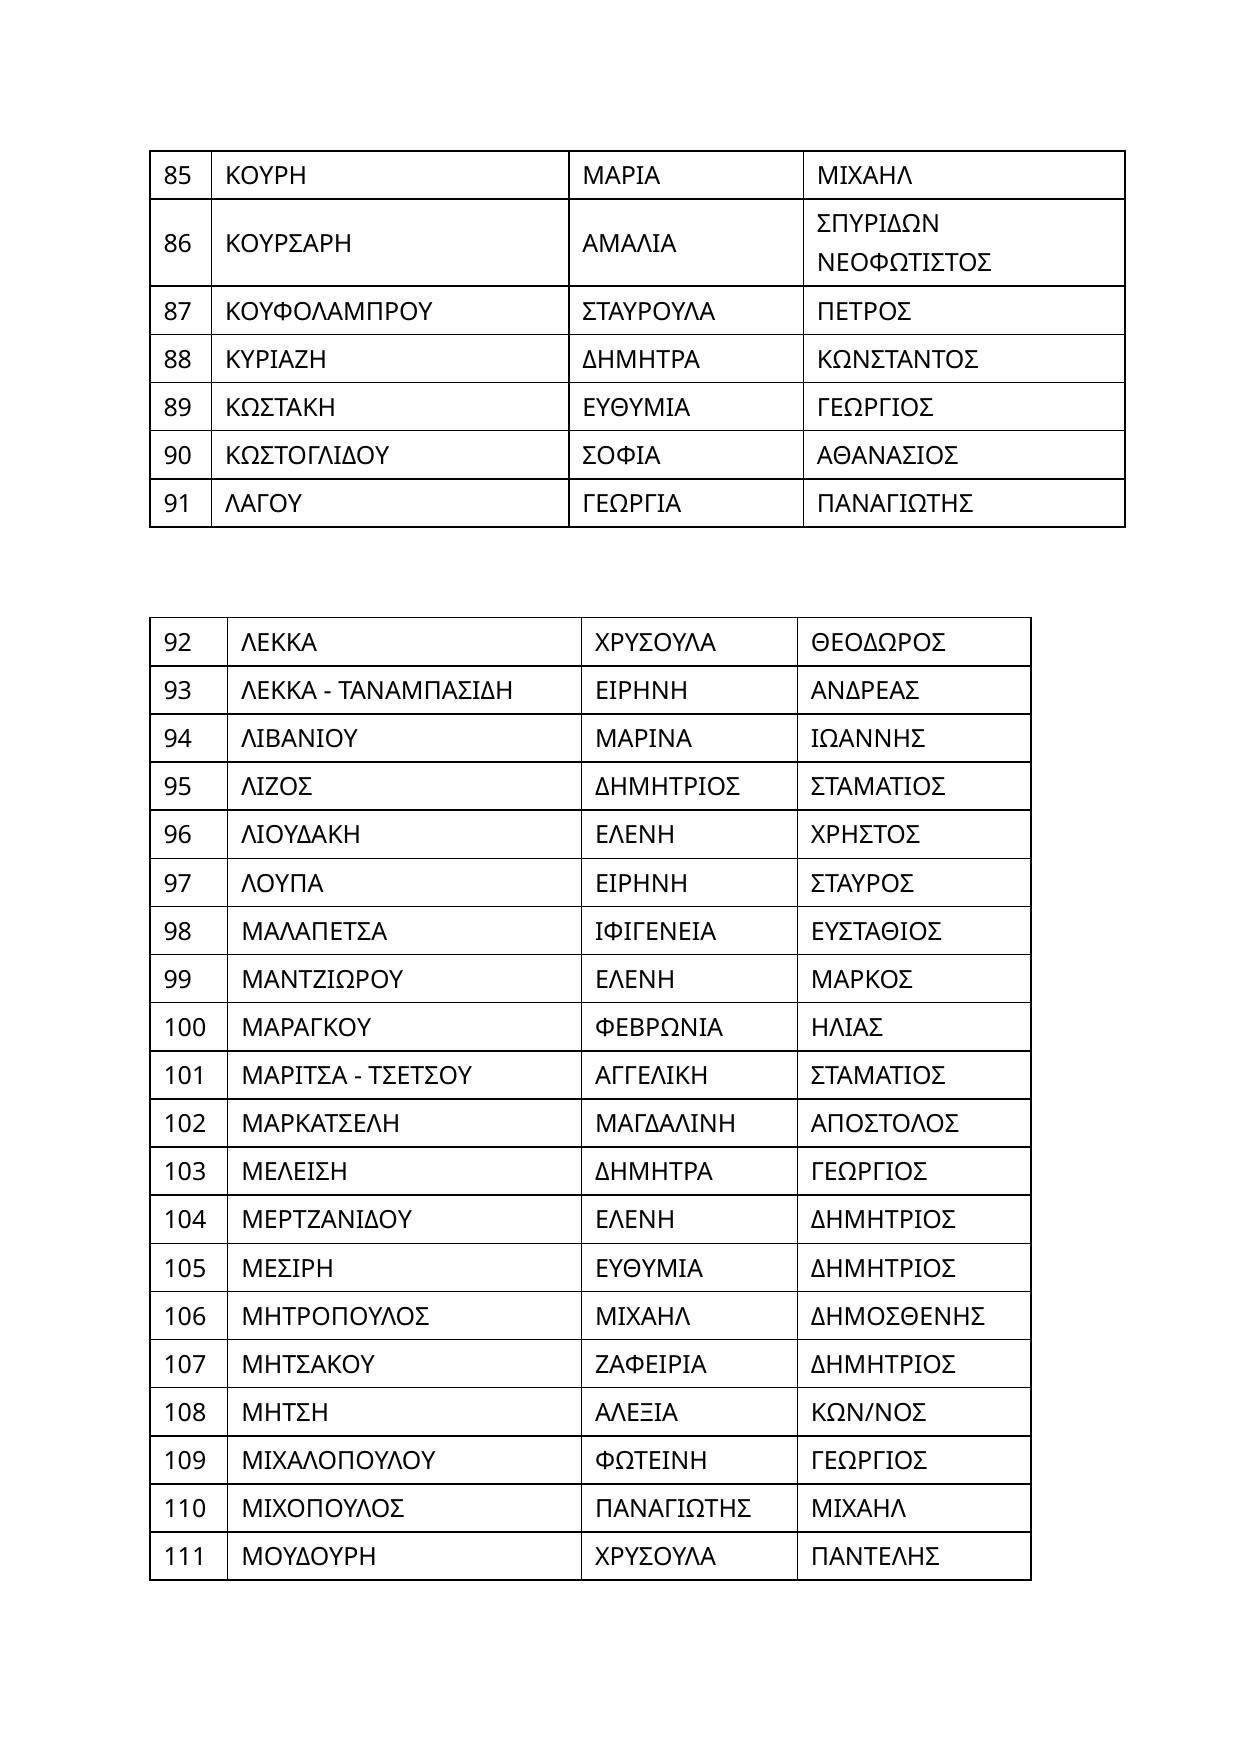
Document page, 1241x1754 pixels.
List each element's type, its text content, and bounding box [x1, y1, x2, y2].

table_cell ΜΕΣΙΡΗ [228, 1244, 581, 1291]
table_cell ΦΕΒΡΩΝΙΑ [582, 1003, 797, 1050]
table_cell ΜΑΝΤΖΙΩΡΟΥ [228, 955, 581, 1002]
table_cell ΜΑΡΚΟΣ [798, 955, 1030, 1002]
table_cell 104 [151, 1196, 227, 1242]
table_cell ΑΘΑΝΑΣΙΟΣ [804, 431, 1124, 478]
table_cell 99 [151, 955, 227, 1002]
table_cell ΜΑΡΚΑΤΣΕΛΗ [228, 1100, 581, 1146]
table_cell ΣΤΑΜΑΤΙΟΣ [798, 763, 1030, 809]
table_cell ΣΤΑΜΑΤΙΟΣ [798, 1052, 1030, 1098]
table_cell ΜΕΛΕΙΣΗ [228, 1148, 581, 1194]
table_cell ΜΙΧΟΠΟΥΛΟΣ [228, 1485, 581, 1531]
table_cell ΓΕΩΡΓΙΟΣ [798, 1148, 1030, 1194]
table_cell 87 [151, 287, 211, 333]
table_cell ΑΠΟΣΤΟΛΟΣ [798, 1100, 1030, 1146]
table_cell ΔΗΜΗΤΡΙΟΣ [798, 1244, 1030, 1291]
table_cell ΕΛΕΝΗ [582, 1196, 797, 1242]
table_cell ΜΗΤΣΑΚΟΥ [228, 1340, 581, 1387]
table_cell ΛΙΟΥΔΑΚΗ [228, 811, 581, 857]
table_cell 100 [151, 1003, 227, 1050]
table_cell ΓΕΩΡΓΙΑ [570, 480, 803, 526]
table_cell ΜΟΥΔΟΥΡΗ [228, 1533, 581, 1579]
table_cell ΛΑΓΟΥ [212, 480, 568, 526]
table_cell ΔΗΜΗΤΡΑ [582, 1148, 797, 1194]
table_cell 110 [151, 1485, 227, 1531]
table_cell 97 [151, 859, 227, 906]
table_cell ΑΝΔΡΕΑΣ [798, 667, 1030, 713]
table_cell ΚΩΝ/ΝΟΣ [798, 1388, 1030, 1435]
table_cell ΧΡΗΣΤΟΣ [798, 811, 1030, 857]
table_cell ΛΟΥΠΑ [228, 859, 581, 906]
table_cell ΚΟΥΦΟΛΑΜΠΡΟΥ [212, 287, 568, 333]
table_cell 85 [151, 152, 211, 198]
table_cell ΜΙΧΑΗΛ [798, 1485, 1030, 1531]
table_cell ΣΠΥΡΙΔΩΝ ΝΕΟΦΩΤΙΣΤΟΣ [804, 200, 1124, 285]
table_cell 105 [151, 1244, 227, 1291]
table_cell ΑΓΓΕΛΙΚΗ [582, 1052, 797, 1098]
table_cell ΣΟΦΙΑ [570, 431, 803, 478]
table_cell ΦΩΤΕΙΝΗ [582, 1437, 797, 1483]
table_cell ΕΛΕΝΗ [582, 955, 797, 1002]
table_cell ΜΗΤΡΟΠΟΥΛΟΣ [228, 1292, 581, 1339]
table_cell 86 [151, 200, 211, 285]
table_cell 95 [151, 763, 227, 809]
table_cell ΚΩΝΣΤΑΝΤΟΣ [804, 335, 1124, 382]
table_cell ΜΑΡΙΑ [570, 152, 803, 198]
table_cell ΜΙΧΑΗΛ [582, 1292, 797, 1339]
table_cell ΔΗΜΗΤΡΑ [570, 335, 803, 382]
table_cell ΜΑΓΔΑΛΙΝΗ [582, 1100, 797, 1146]
table_cell 101 [151, 1052, 227, 1098]
table_cell ΓΕΩΡΓΙΟΣ [804, 383, 1124, 430]
table_cell 98 [151, 907, 227, 954]
table_cell 102 [151, 1100, 227, 1146]
table_cell ΚΟΥΡΣΑΡΗ [212, 200, 568, 285]
table_cell ΕΥΣΤΑΘΙΟΣ [798, 907, 1030, 954]
table_cell 107 [151, 1340, 227, 1387]
table_cell ΕΙΡΗΝΗ [582, 859, 797, 906]
table_cell ΜΗΤΣΗ [228, 1388, 581, 1435]
table_cell ΛΕΚΚΑ - ΤΑΝΑΜΠΑΣΙΔΗ [228, 667, 581, 713]
table_cell ΑΛΕΞΙΑ [582, 1388, 797, 1435]
table_cell ΚΩΣΤΟΓΛΙΔΟΥ [212, 431, 568, 478]
table_cell ΕΛΕΝΗ [582, 811, 797, 857]
table_cell ΔΗΜΟΣΘΕΝΗΣ [798, 1292, 1030, 1339]
table_cell ΜΙΧΑΛΟΠΟΥΛΟΥ [228, 1437, 581, 1483]
table_cell ΜΑΡΑΓΚΟΥ [228, 1003, 581, 1050]
table_cell 103 [151, 1148, 227, 1194]
table_cell 106 [151, 1292, 227, 1339]
table_cell ΗΛΙΑΣ [798, 1003, 1030, 1050]
table_cell ΙΦΙΓΕΝΕΙΑ [582, 907, 797, 954]
table_cell ΚΥΡΙΑΖΗ [212, 335, 568, 382]
table_cell ΛΙΖΟΣ [228, 763, 581, 809]
table_cell ΔΗΜΗΤΡΙΟΣ [798, 1340, 1030, 1387]
table_cell 109 [151, 1437, 227, 1483]
table_header ΧΡΥΣΟΥΛΑ [582, 618, 797, 665]
table_cell ΠΑΝΑΓΙΩΤΗΣ [804, 480, 1124, 526]
table_cell ΜΑΛΑΠΕΤΣΑ [228, 907, 581, 954]
table_cell ΠΑΝΑΓΙΩΤΗΣ [582, 1485, 797, 1531]
table_cell ΜΑΡΙΝΑ [582, 715, 797, 761]
table_cell ΣΤΑΥΡΟΣ [798, 859, 1030, 906]
table_cell ΑΜΑΛΙΑ [570, 200, 803, 285]
table_cell ΜΑΡΙΤΣΑ - ΤΣΕΤΣΟΥ [228, 1052, 581, 1098]
table_cell 111 [151, 1533, 227, 1579]
table_cell ΜΙΧΑΗΛ [804, 152, 1124, 198]
table_cell 90 [151, 431, 211, 478]
table_cell ΓΕΩΡΓΙΟΣ [798, 1437, 1030, 1483]
table_cell 94 [151, 715, 227, 761]
table_header ΛΕΚΚΑ [228, 618, 581, 665]
table_header 92 [151, 618, 227, 665]
table_cell 88 [151, 335, 211, 382]
table_cell ΧΡΥΣΟΥΛΑ [582, 1533, 797, 1579]
table_cell 89 [151, 383, 211, 430]
table_cell ΕΥΘΥΜΙΑ [570, 383, 803, 430]
table_cell ΣΤΑΥΡΟΥΛΑ [570, 287, 803, 333]
table_cell ΕΙΡΗΝΗ [582, 667, 797, 713]
table_cell ΕΥΘΥΜΙΑ [582, 1244, 797, 1291]
table_cell ΜΕΡΤΖΑΝΙΔΟΥ [228, 1196, 581, 1242]
table_cell 108 [151, 1388, 227, 1435]
table_cell 91 [151, 480, 211, 526]
table_cell ΛΙΒΑΝΙΟΥ [228, 715, 581, 761]
table_cell ΠΕΤΡΟΣ [804, 287, 1124, 333]
table_cell ΠΑΝΤΕΛΗΣ [798, 1533, 1030, 1579]
table_cell ΚΟΥΡΗ [212, 152, 568, 198]
table_cell 96 [151, 811, 227, 857]
table_cell 93 [151, 667, 227, 713]
table_header ΘΕΟΔΩΡΟΣ [798, 618, 1030, 665]
table_cell ΔΗΜΗΤΡΙΟΣ [582, 763, 797, 809]
table_cell ΔΗΜΗΤΡΙΟΣ [798, 1196, 1030, 1242]
table_cell ΙΩΑΝΝΗΣ [798, 715, 1030, 761]
table_cell ΖΑΦΕΙΡΙΑ [582, 1340, 797, 1387]
table_cell ΚΩΣΤΑΚΗ [212, 383, 568, 430]
